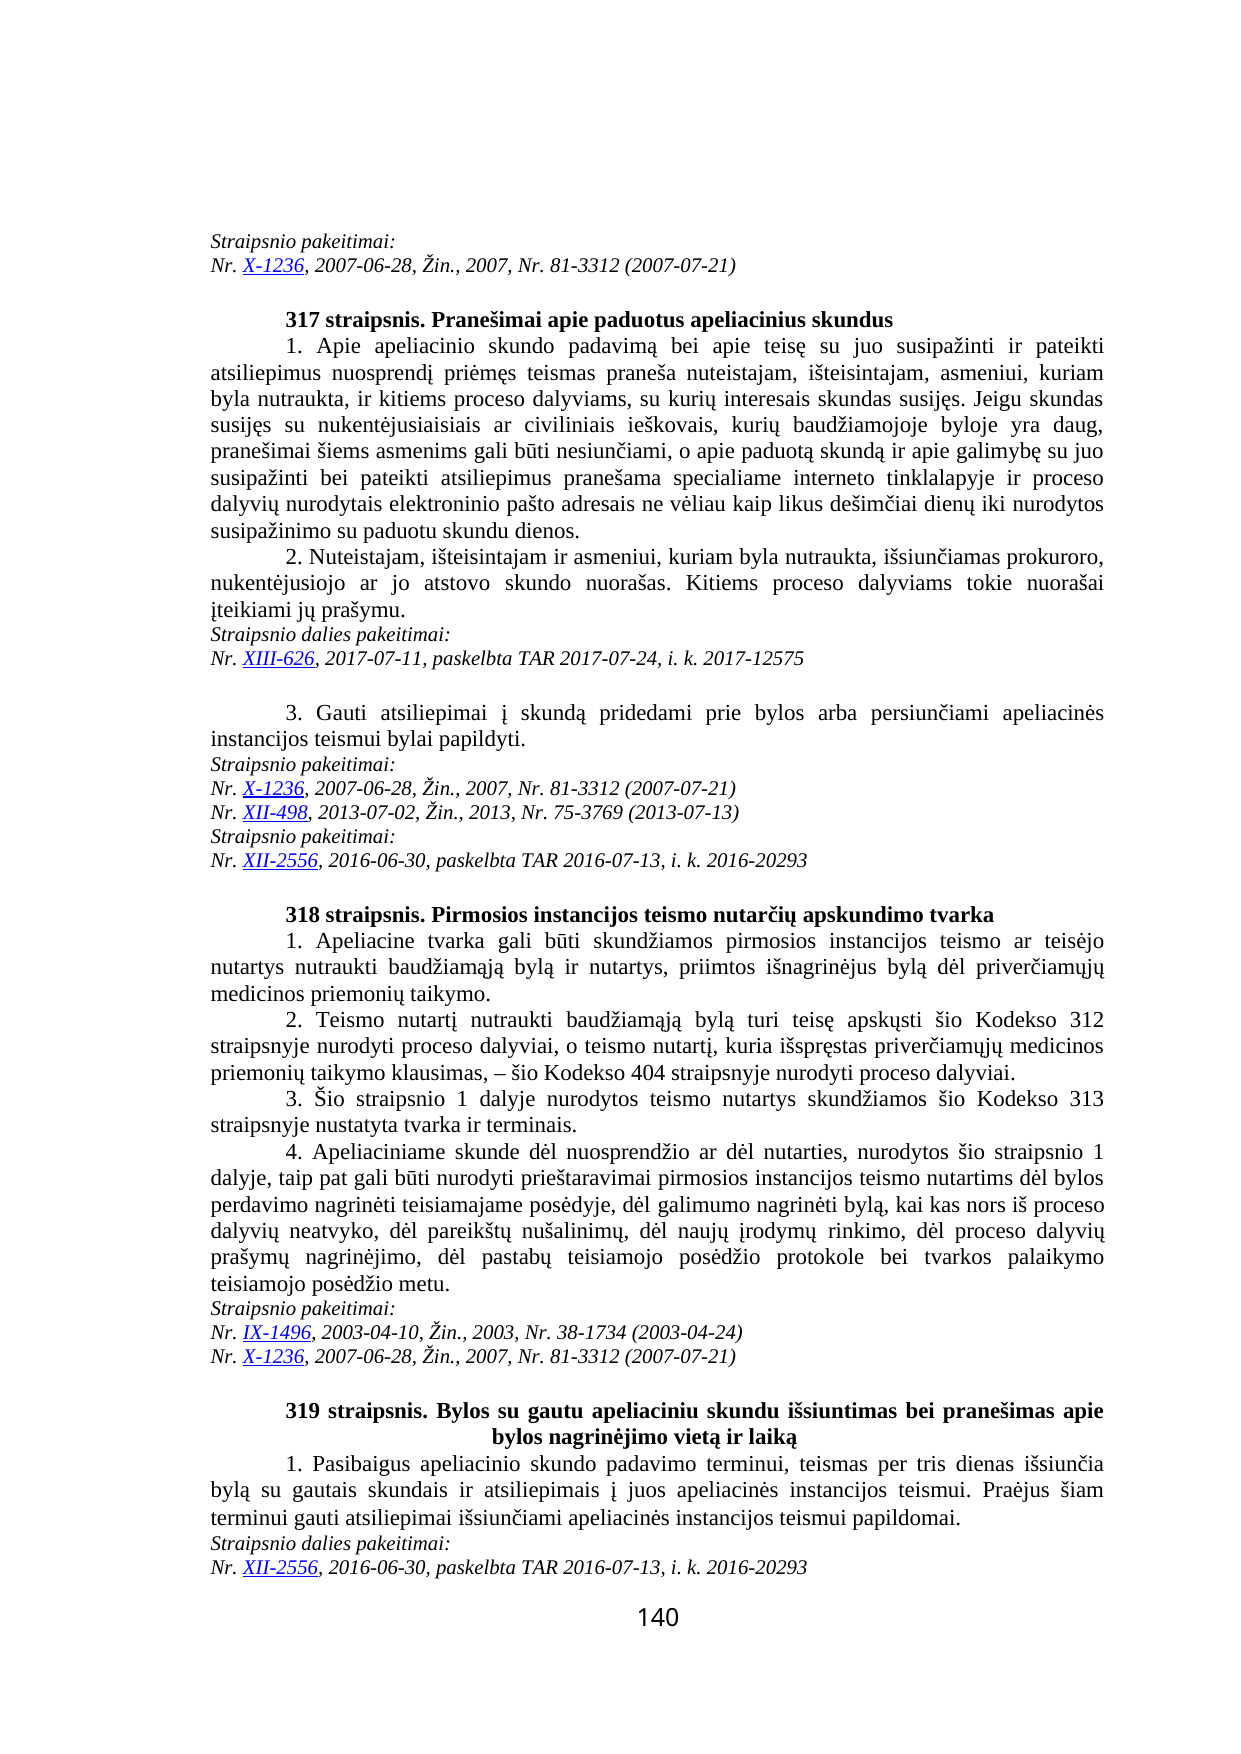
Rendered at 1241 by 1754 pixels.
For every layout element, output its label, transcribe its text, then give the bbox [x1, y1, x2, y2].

text 2. Nuteistajam, išteisintajam ir asmeniui, kuriam byla nutraukta, išsiunčiamas prokuroro, nukentėjusiojo ar jo atstovo skundo nuorašas. Kitiems proceso dalyviams tokie nuorašai įteikiami jų prašymu. [210, 543, 1105, 622]
text 1. Pasibaigus apeliacinio skundo padavimo terminui, teismas per tris dienas išsiunčia bylą su gautais skundais ir atsiliepimais į juos apeliacinės instancijos teismui. Praėjus šiam terminui gauti atsiliepimai išsiunčiami apeliacinės instancijos teismui papildomai. [210, 1450, 1105, 1531]
text Nr. XII-2556, 2016-06-30, paskelbta TAR 2016-07-13, i. k. 2016-20293 [210, 848, 1105, 872]
text Straipsnio pakeitimai: [210, 824, 1105, 848]
text Nr. XII-498, 2013-07-02, Žin., 2013, Nr. 75-3769 (2013-07-13) [210, 800, 1105, 824]
text Straipsnio dalies pakeitimai: [210, 1531, 1105, 1555]
text Nr. XIII-626, 2017-07-11, paskelbta TAR 2017-07-24, i. k. 2017-12575 [210, 646, 1105, 670]
text Nr. X-1236, 2007-06-28, Žin., 2007, Nr. 81-3312 (2007-07-21) [210, 776, 1105, 800]
text Straipsnio pakeitimai: [210, 1296, 1105, 1320]
text Straipsnio dalies pakeitimai: [210, 622, 1105, 646]
text Nr. X-1236, 2007-06-28, Žin., 2007, Nr. 81-3312 (2007-07-21) [210, 1344, 1105, 1368]
text Nr. X-1236, 2007-06-28, Žin., 2007, Nr. 81-3312 (2007-07-21) [210, 253, 1105, 277]
text 1. Apie apeliacinio skundo padavimą bei apie teisę su juo susipažinti ir pateikti atsiliepimus nuosprendį priėmęs teismas praneša nuteistajam, išteisintajam, asmeniui, kuriam byla nutraukta, ir kitiems proceso dalyviams, su kurių interesais skundas susijęs. Jeigu skundas susijęs su nukentėjusiaisiais ar civiliniais ieškovais, kurių baudžiamojoje byloje yra daug, pranešimai šiems asmenims gali būti nesiunčiami, o apie paduotą skundą ir apie galimybę su juo susipažinti bei pateikti atsiliepimus pranešama specialiame interneto tinklalapyje ir proceso dalyvių nurodytais elektroninio pašto adresais ne vėliau kaip likus dešimčiai dienų iki nurodytos susipažinimo su paduotu skundu dienos. [210, 332, 1105, 543]
text 319 straipsnis. Bylos su gautu apeliaciniu skundu išsiuntimas bei pranešimas apie bylos nagrinėjimo vietą ir laiką [285, 1397, 1105, 1450]
text Straipsnio pakeitimai: [210, 752, 1105, 776]
text Nr. XII-2556, 2016-06-30, paskelbta TAR 2016-07-13, i. k. 2016-20293 [210, 1555, 1105, 1579]
text 317 straipsnis. Pranešimai apie paduotus apeliacinius skundus [210, 306, 1105, 332]
text 1. Apeliacine tvarka gali būti skundžiamos pirmosios instancijos teismo ar teisėjo nutartys nutraukti baudžiamąją bylą ir nutartys, priimtos išnagrinėjus bylą dėl priverčiamųjų medicinos priemonių taikymo. [210, 927, 1105, 1006]
text Straipsnio pakeitimai: [210, 229, 1105, 253]
text 2. Teismo nutartį nutraukti baudžiamąją bylą turi teisę apskųsti šio Kodekso 312 straipsnyje nurodyti proceso dalyviai, o teismo nutartį, kuria išspręstas priverčiamųjų medicinos priemonių taikymo klausimas, – šio Kodekso 404 straipsnyje nurodyti proceso dalyviai. [210, 1006, 1105, 1085]
text 4. Apeliaciniame skunde dėl nuosprendžio ar dėl nutarties, nurodytos šio straipsnio 1 dalyje, taip pat gali būti nurodyti prieštaravimai pirmosios instancijos teismo nutartims dėl bylos perdavimo nagrinėti teisiamajame posėdyje, dėl galimumo nagrinėti bylą, kai kas nors iš proceso dalyvių neatvyko, dėl pareikštų nušalinimų, dėl naujų įrodymų rinkimo, dėl proceso dalyvių prašymų nagrinėjimo, dėl pastabų teisiamojo posėdžio protokole bei tvarkos palaikymo teisiamojo posėdžio metu. [210, 1138, 1105, 1296]
text 3. Šio straipsnio 1 dalyje nurodytos teismo nutartys skundžiamos šio Kodekso 313 straipsnyje nustatyta tvarka ir terminais. [210, 1085, 1105, 1138]
text 318 straipsnis. Pirmosios instancijos teismo nutarčių apskundimo tvarka [210, 901, 1105, 927]
text Nr. IX-1496, 2003-04-10, Žin., 2003, Nr. 38-1734 (2003-04-24) [210, 1320, 1105, 1344]
text 3. Gauti atsiliepimai į skundą pridedami prie bylos arba persiunčiami apeliacinės instancijos teismui bylai papildyti. [210, 699, 1105, 752]
